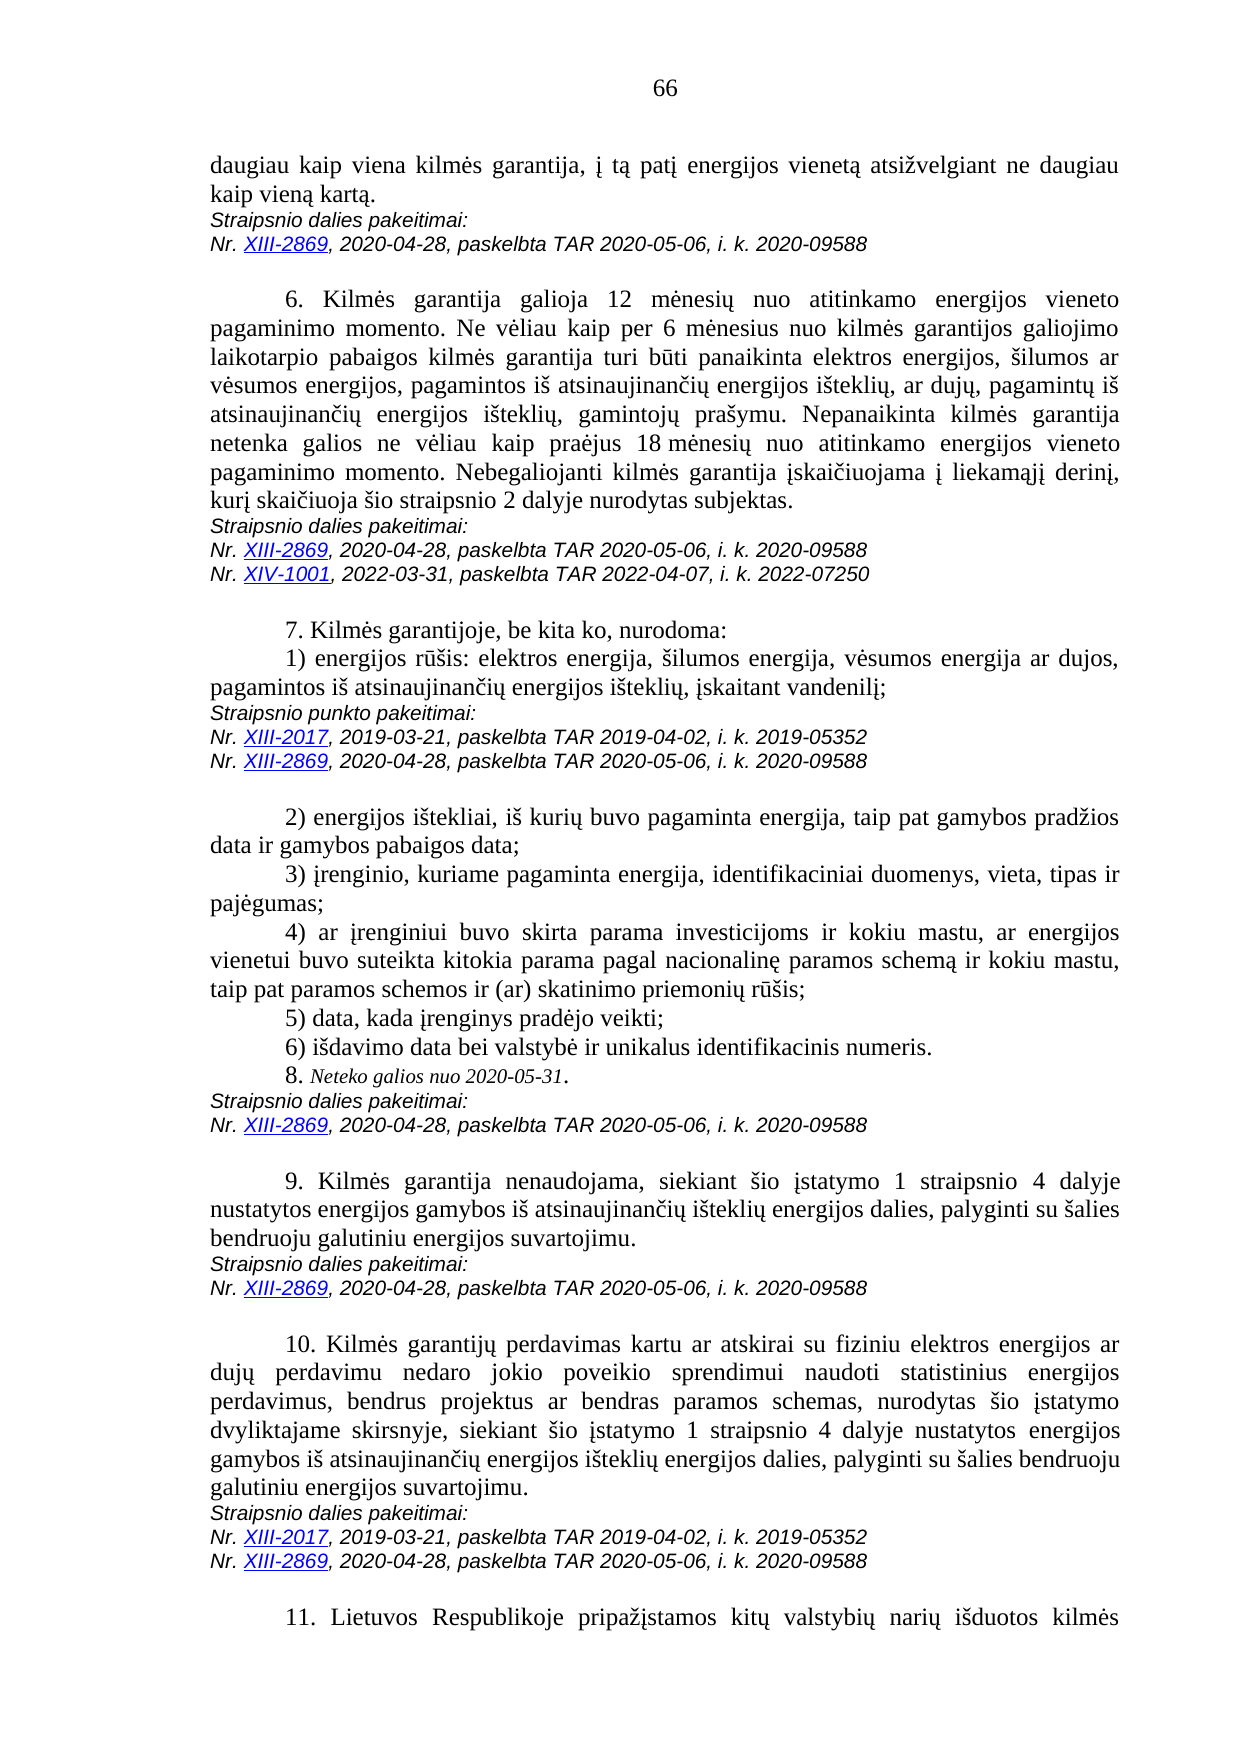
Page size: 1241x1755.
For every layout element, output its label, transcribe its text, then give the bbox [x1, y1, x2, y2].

text Nr. XIII-2869, 2020-04-28, paskelbta TAR 2020-05-06, i. k. 2020-09588 [210, 538, 1120, 562]
text daugiau kaip viena kilmės garantija, į tą patį energijos vienetą atsižvelgiant ne daugiau kaip vieną kartą. [210, 150, 1120, 207]
text Nr. XIII-2017, 2019-03-21, paskelbta TAR 2019-04-02, i. k. 2019-05352 [210, 725, 1120, 749]
text 8. Neteko galios nuo 2020-05-31. [210, 1060, 1120, 1089]
text Straipsnio dalies pakeitimai: [210, 207, 1120, 231]
text 7. Kilmės garantijoje, be kita ko, nurodoma: [210, 615, 1120, 643]
text 2) energijos ištekliai, iš kurių buvo pagaminta energija, taip pat gamybos pradžios data ir gamybos pabaigos data; [210, 802, 1120, 859]
text Nr. XIII-2869, 2020-04-28, paskelbta TAR 2020-05-06, i. k. 2020-09588 [210, 231, 1120, 255]
text Straipsnio dalies pakeitimai: [210, 1089, 1120, 1113]
text 6. Kilmės garantija galioja 12 mėnesių nuo atitinkamo energijos vieneto pagaminimo momento. Ne vėliau kaip per 6 mėnesius nuo kilmės garantijos galiojimo laikotarpio pabaigos kilmės garantija turi būti panaikinta elektros energijos, šilumos ar vėsumos energijos, pagamintos iš atsinaujinančių energijos išteklių, ar dujų, pagamintų iš atsinaujinančių energijos išteklių, gamintojų prašymu. Nepanaikinta kilmės garantija netenka galios ne vėliau kaip praėjus 18 mėnesių nuo atitinkamo energijos vieneto pagaminimo momento. Nebegaliojanti kilmės garantija įskaičiuojama į liekamąjį derinį, kurį skaičiuoja šio straipsnio 2 dalyje nurodytas subjektas. [210, 284, 1120, 514]
text 6) išdavimo data bei valstybė ir unikalus identifikacinis numeris. [210, 1032, 1120, 1060]
text Nr. XIII-2869, 2020-04-28, paskelbta TAR 2020-05-06, i. k. 2020-09588 [210, 1276, 1120, 1300]
text 3) įrenginio, kuriame pagaminta energija, identifikaciniai duomenys, vieta, tipas ir pajėgumas; [210, 859, 1120, 917]
text 4) ar įrenginiui buvo skirta parama investicijoms ir kokiu mastu, ar energijos vienetui buvo suteikta kitokia parama pagal nacionalinę paramos schemą ir kokiu mastu, taip pat paramos schemos ir (ar) skatinimo priemonių rūšis; [210, 917, 1120, 1003]
text Nr. XIII-2869, 2020-04-28, paskelbta TAR 2020-05-06, i. k. 2020-09588 [210, 1549, 1120, 1573]
text 5) data, kada įrenginys pradėjo veikti; [210, 1003, 1120, 1032]
text Straipsnio dalies pakeitimai: [210, 514, 1120, 538]
text Straipsnio punkto pakeitimai: [210, 701, 1120, 725]
text 11. Lietuvos Respublikoje pripažįstamos kitų valstybių narių išduotos kilmės [210, 1602, 1120, 1631]
text 9. Kilmės garantija nenaudojama, siekiant šio įstatymo 1 straipsnio 4 dalyje nustatytos energijos gamybos iš atsinaujinančių išteklių energijos dalies, palyginti su šalies bendruoju galutiniu energijos suvartojimu. [210, 1166, 1120, 1252]
text 10. Kilmės garantijų perdavimas kartu ar atskirai su fiziniu elektros energijos ar dujų perdavimu nedaro jokio poveikio sprendimui naudoti statistinius energijos perdavimus, bendrus projektus ar bendras paramos schemas, nurodytas šio įstatymo dvyliktajame skirsnyje, siekiant šio įstatymo 1 straipsnio 4 dalyje nustatytos energijos gamybos iš atsinaujinančių energijos išteklių energijos dalies, palyginti su šalies bendruoju galutiniu energijos suvartojimu. [210, 1329, 1120, 1501]
text Nr. XIII-2869, 2020-04-28, paskelbta TAR 2020-05-06, i. k. 2020-09588 [210, 1113, 1120, 1137]
text Nr. XIV-1001, 2022-03-31, paskelbta TAR 2022-04-07, i. k. 2022-07250 [210, 562, 1120, 586]
text Straipsnio dalies pakeitimai: [210, 1252, 1120, 1276]
text 1) energijos rūšis: elektros energija, šilumos energija, vėsumos energija ar dujos, pagamintos iš atsinaujinančių energijos išteklių, įskaitant vandenilį; [210, 643, 1120, 701]
text Straipsnio dalies pakeitimai: [210, 1501, 1120, 1525]
text Nr. XIII-2017, 2019-03-21, paskelbta TAR 2019-04-02, i. k. 2019-05352 [210, 1525, 1120, 1549]
text Nr. XIII-2869, 2020-04-28, paskelbta TAR 2020-05-06, i. k. 2020-09588 [210, 749, 1120, 773]
